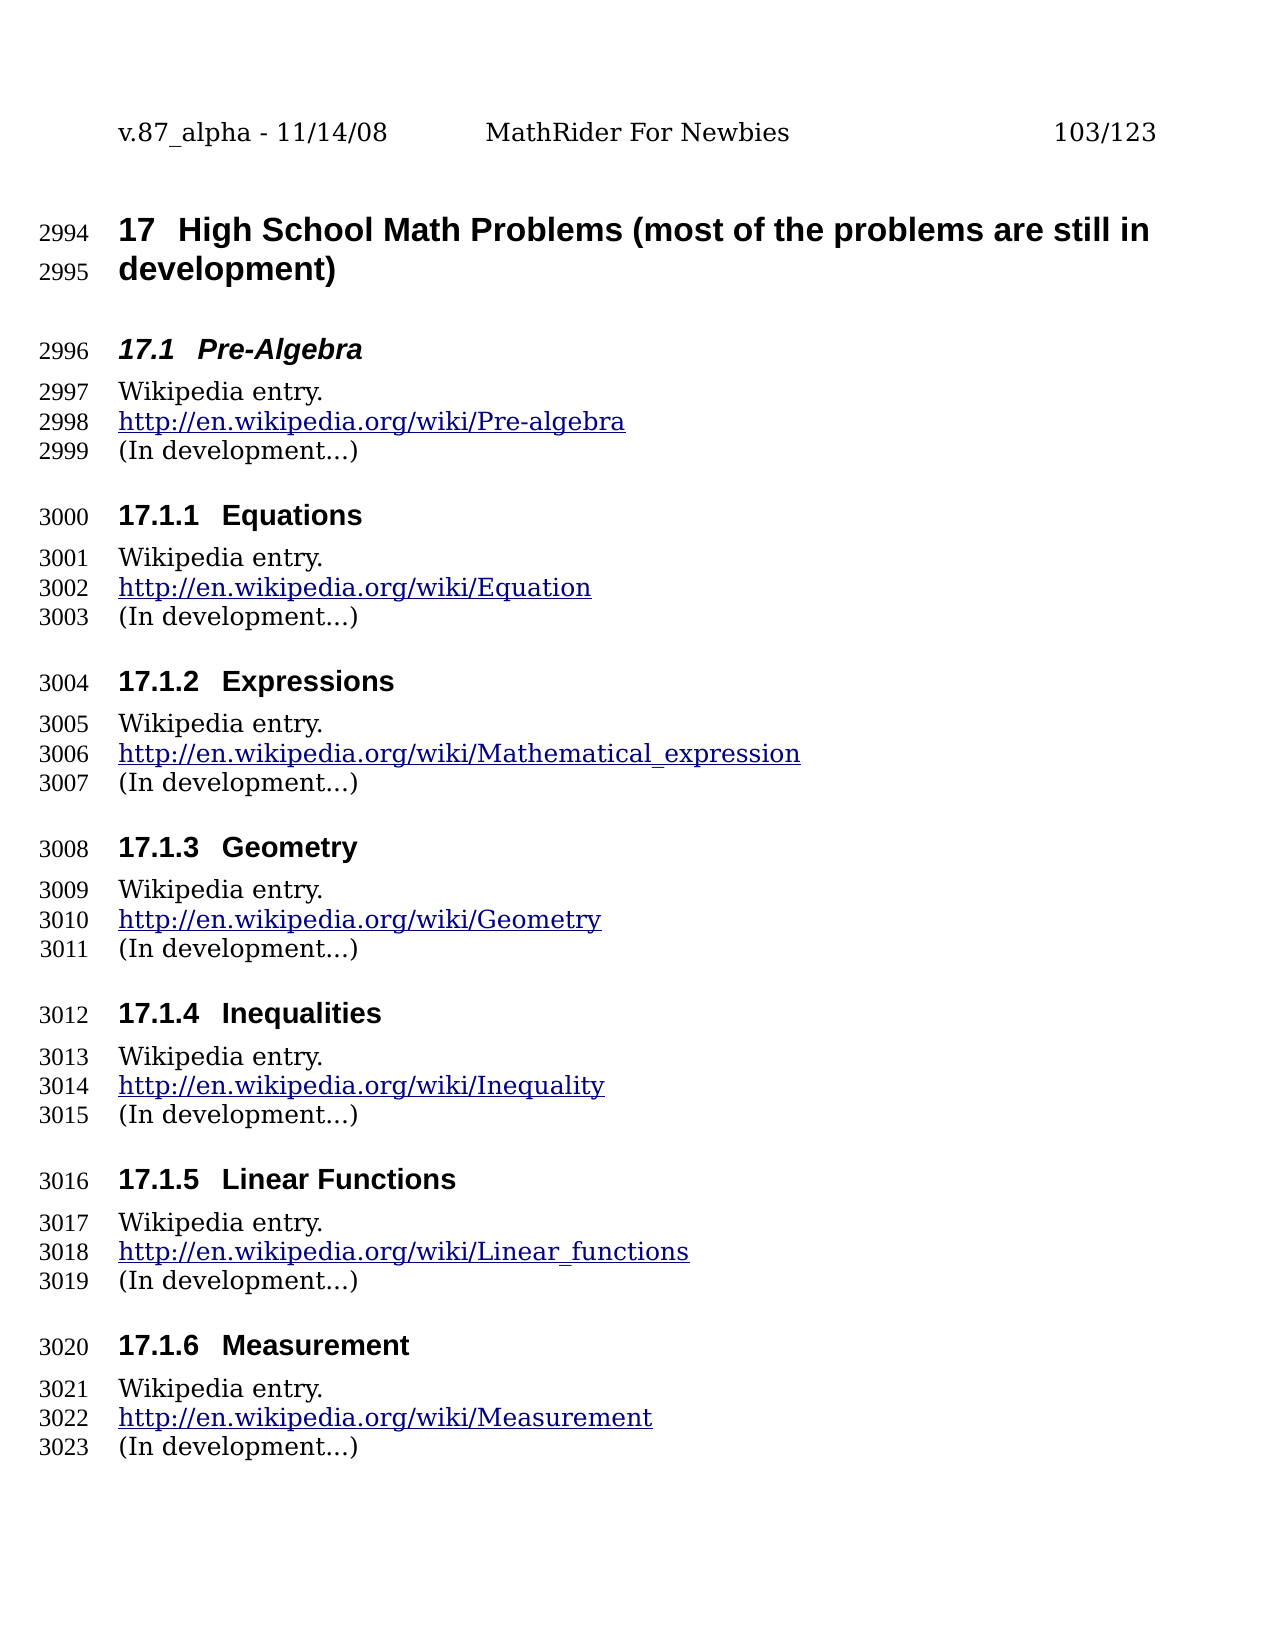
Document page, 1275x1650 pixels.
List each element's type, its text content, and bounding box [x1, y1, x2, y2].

text (In development...) [118, 1432, 1157, 1461]
text Wikipedia entry. [118, 1208, 1157, 1237]
text Wikipedia entry. [118, 544, 1157, 573]
text http://en.wikipedia.org/wiki/Linear_functions [118, 1237, 1157, 1266]
subtitle Expressions [118, 664, 1157, 698]
text Wikipedia entry. [118, 1042, 1157, 1071]
text Wikipedia entry. [118, 378, 1157, 407]
text (In development...) [118, 768, 1157, 797]
subtitle High School Math Problems (most of the problems are still in development) [118, 210, 1157, 287]
subtitle Geometry [118, 830, 1157, 864]
text Wikipedia entry. [118, 1374, 1157, 1403]
text Wikipedia entry. [118, 710, 1157, 739]
text (In development...) [118, 1266, 1157, 1295]
subtitle Equations [118, 498, 1157, 532]
text http://en.wikipedia.org/wiki/Mathematical_expression [118, 739, 1157, 768]
text Wikipedia entry. [118, 876, 1157, 905]
subtitle Measurement [118, 1328, 1157, 1362]
text http://en.wikipedia.org/wiki/Equation [118, 573, 1157, 602]
text http://en.wikipedia.org/wiki/Measurement [118, 1403, 1157, 1432]
subtitle Linear Functions [118, 1162, 1157, 1196]
subtitle Inequalities [118, 996, 1157, 1030]
text (In development...) [118, 602, 1157, 631]
text (In development...) [118, 436, 1157, 465]
text http://en.wikipedia.org/wiki/Pre-algebra [118, 407, 1157, 436]
text http://en.wikipedia.org/wiki/Geometry [118, 905, 1157, 934]
subtitle Pre-Algebra [118, 332, 1157, 366]
text (In development...) [118, 1100, 1157, 1129]
text http://en.wikipedia.org/wiki/Inequality [118, 1071, 1157, 1100]
text (In development...) [118, 934, 1157, 963]
